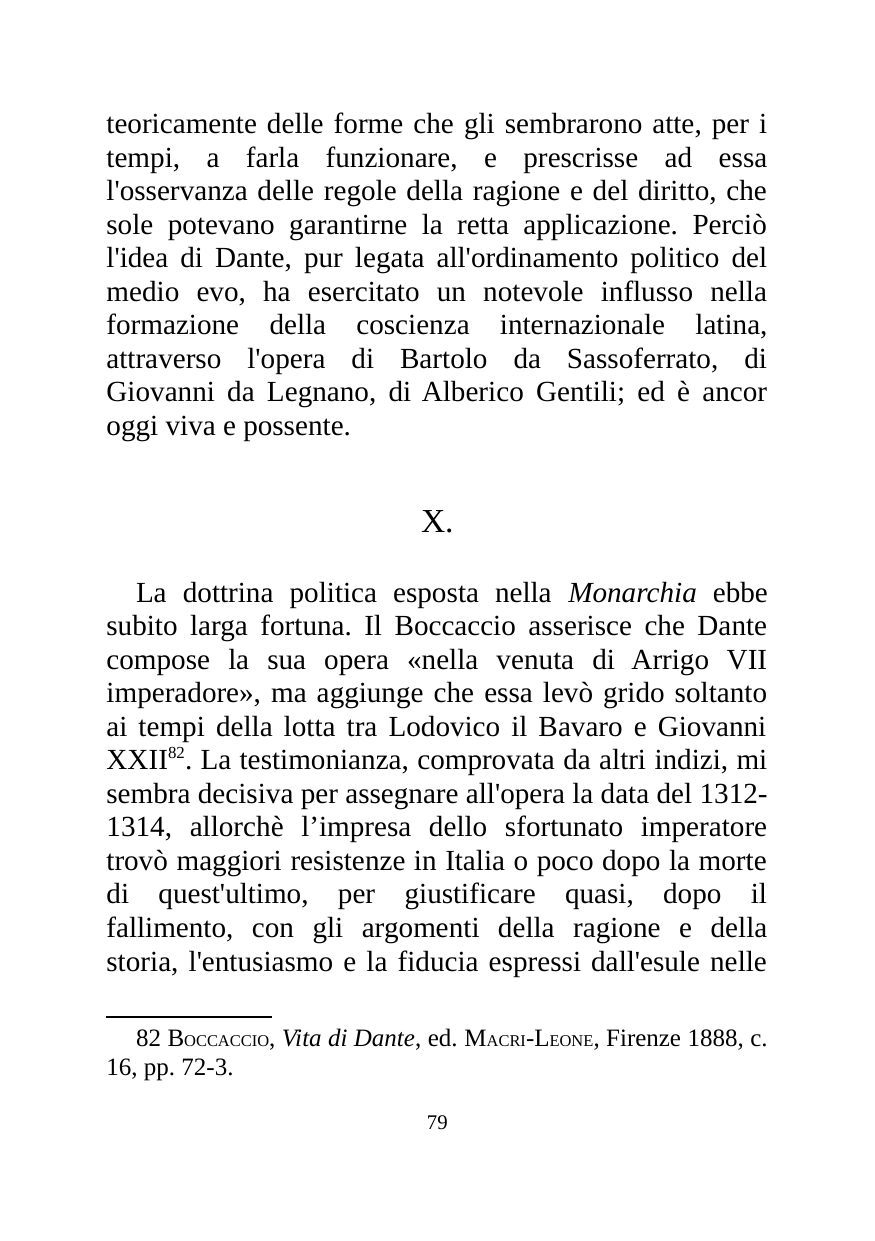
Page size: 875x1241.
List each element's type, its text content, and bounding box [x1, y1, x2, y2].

text Boccaccio, Vita di Dante, ed. Macri-Leone, Firenze 1888, c. 16, pp. 72-3. [106, 1023, 768, 1080]
subtitle X. [106, 501, 768, 539]
text teoricamente delle forme che gli sembrarono atte, per i tempi, a farla funzionare, e prescrisse ad essa l'osservanza delle regole della ragione e del diritto, che sole potevano garantirne la retta applicazione. Perciò l'idea di Dante, pur legata all'ordinamento politico del medio evo, ha esercitato un notevole influsso nella formazione della coscienza internazionale latina, attraverso l'opera di Bartolo da Sassoferrato, di Giovanni da Legnano, di Alberico Gentili; ed è ancor oggi viva e possente. [106, 106, 768, 442]
text La dottrina politica esposta nella Monarchia ebbe subito larga fortuna. Il Boccaccio asserisce che Dante compose la sua opera «nella venuta di Arrigo VII imperadore», ma aggiunge che essa levò grido soltanto ai tempi della lotta tra Lodovico il Bavaro e Giovanni XXII. La testimonianza, comprovata da altri indizi, mi sembra decisiva per assegnare all'opera la data del 1312-1314, allorchè l’impresa dello sfortunato imperatore trovò maggiori resistenze in Italia o poco dopo la morte di quest'ultimo, per giustificare quasi, dopo il fallimento, con gli argomenti della ragione e della storia, l'entusiasmo e la fiducia espressi dall'esule nelle [106, 575, 768, 977]
